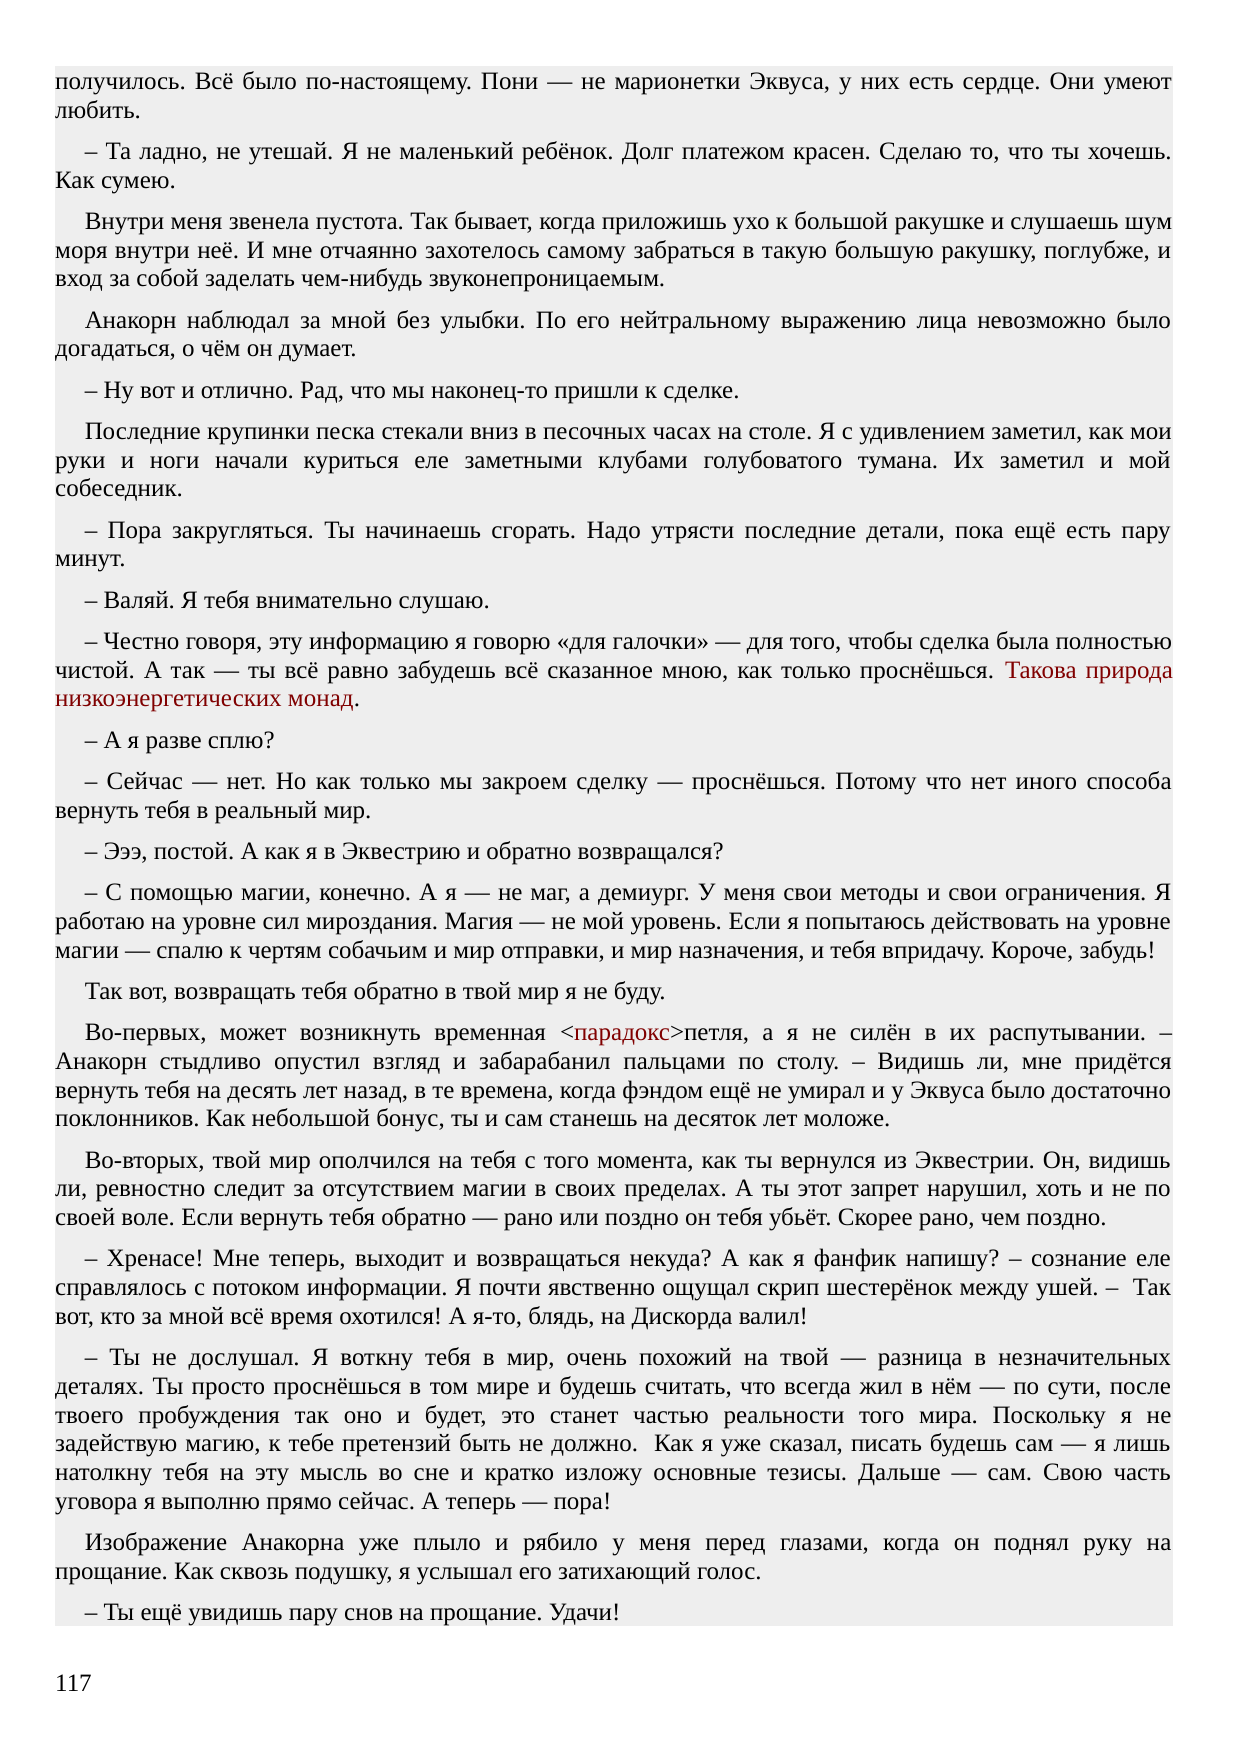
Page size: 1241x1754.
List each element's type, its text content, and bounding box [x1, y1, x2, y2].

text получилось. Всё было по-настоящему. Пони — не марионетки Эквуса, у них есть сердце. Они умеют любить. [55, 66, 1173, 123]
text – Валяй. Я тебя внимательно слушаю. [55, 585, 1173, 613]
text Анакорн наблюдал за мной без улыбки. По его нейтральному выражению лица невозможно было догадаться, о чём он думает. [55, 305, 1173, 362]
text – Хренасе! Мне теперь, выходит и возвращаться некуда? А как я фанфик напишу? – сознание еле справлялось с потоком информации. Я почти явственно ощущал скрип шестерёнок между ушей. – Так вот, кто за мной всё время охотился! А я-то, блядь, на Дискорда валил! [55, 1243, 1173, 1330]
text – Та ладно, не утешай. Я не маленький ребёнок. Долг платежом красен. Сделаю то, что ты хочешь. Как сумею. [55, 136, 1173, 193]
text – А я разве сплю? [55, 725, 1173, 753]
text – Ты ещё увидишь пару снов на прощание. Удачи! [55, 1597, 1173, 1626]
text Во-первых, может возникнуть временная <парадокс>петля, а я не силён в их распутывании. – Анакорн стыдливо опустил взгляд и забарабанил пальцами по столу. – Видишь ли, мне придётся вернуть тебя на десять лет назад, в те времена, когда фэндом ещё не умирал и у Эквуса было достаточно поклонников. Как небольшой бонус, ты и сам станешь на десяток лет моложе. [55, 1017, 1173, 1132]
text Во-вторых, твой мир ополчился на тебя с того момента, как ты вернулся из Эквестрии. Он, видишь ли, ревностно следит за отсутствием магии в своих пределах. А ты этот запрет нарушил, хоть и не по своей воле. Если вернуть тебя обратно — рано или поздно он тебя убьёт. Скорее рано, чем поздно. [55, 1145, 1173, 1231]
text – Ну вот и отлично. Рад, что мы наконец-то пришли к сделке. [55, 375, 1173, 403]
text Так вот, возвращать тебя обратно в твой мир я не буду. [55, 976, 1173, 1005]
text Внутри меня звенела пустота. Так бывает, когда приложишь ухо к большой ракушке и слушаешь шум моря внутри неё. И мне отчаянно захотелось самому забраться в такую большую ракушку, поглубже, и вход за собой заделать чем-нибудь звуконепроницаемым. [55, 206, 1173, 292]
text – Ты не дослушал. Я воткну тебя в мир, очень похожий на твой — разница в незначительных деталях. Ты просто проснёшься в том мире и будешь считать, что всегда жил в нём — по сути, после твоего пробуждения так оно и будет, это станет частью реальности того мира. Поскольку я не задействую магию, к тебе претензий быть не должно. Как я уже сказал, писать будешь сам — я лишь натолкну тебя на эту мысль во сне и кратко изложу основные тезисы. Дальше — сам. Свою часть уговора я выполню прямо сейчас. А теперь — пора! [55, 1342, 1173, 1515]
text Последние крупинки песка стекали вниз в песочных часах на столе. Я с удивлением заметил, как мои руки и ноги начали куриться еле заметными клубами голубоватого тумана. Их заметил и мой собеседник. [55, 416, 1173, 502]
text Изображение Анакорна уже плыло и рябило у меня перед глазами, когда он поднял руку на прощание. Как сквозь подушку, я услышал его затихающий голос. [55, 1527, 1173, 1585]
text – Честно говоря, эту информацию я говорю «для галочки» — для того, чтобы сделка была полностью чистой. А так — ты всё равно забудешь всё сказанное мною, как только проснёшься. Такова природа низкоэнергетических монад. [55, 626, 1173, 712]
text – С помощью магии, конечно. А я — не маг, а демиург. У меня свои методы и свои ограничения. Я работаю на уровне сил мироздания. Магия — не мой уровень. Если я попытаюсь действовать на уровне магии — спалю к чертям собачьим и мир отправки, и мир назначения, и тебя впридачу. Короче, забудь! [55, 877, 1173, 963]
text – Сейчас — нет. Но как только мы закроем сделку — проснёшься. Потому что нет иного способа вернуть тебя в реальный мир. [55, 766, 1173, 823]
text – Пора закругляться. Ты начинаешь сгорать. Надо утрясти последние детали, пока ещё есть пару минут. [55, 515, 1173, 572]
text – Эээ, постой. А как я в Эквестрию и обратно возвращался? [55, 836, 1173, 865]
